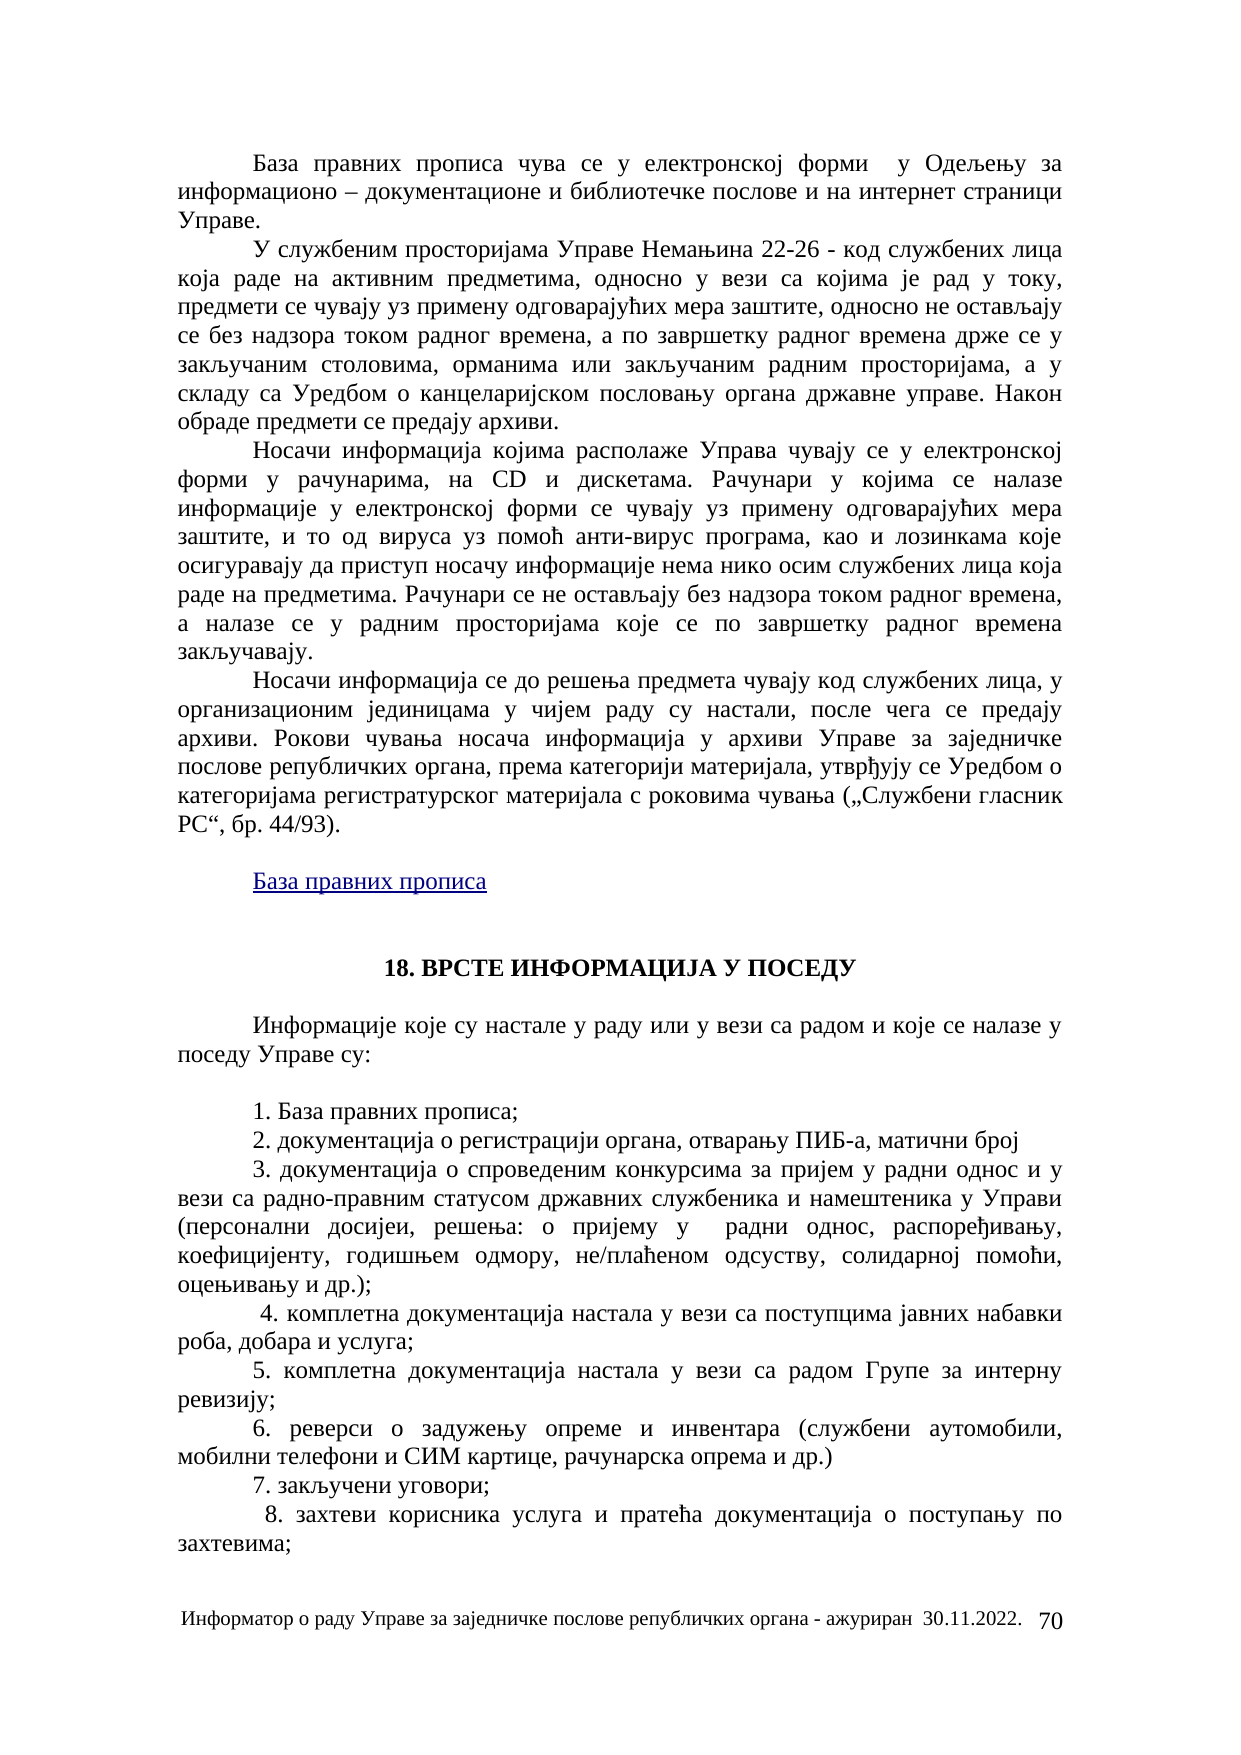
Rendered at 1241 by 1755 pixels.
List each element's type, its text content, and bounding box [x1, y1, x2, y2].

text 8. захтеви корисника услуга и пратећа документација о поступању по захтевима; [177, 1499, 1063, 1556]
text Носачи информација се до решења предмета чувају код службених лица, у организационим јединицама у чијем раду су настали, после чега се предају архиви. Рокови чувања носача информација у архиви Управе за заједничке послове републичких органа, према категорији материјала, утврђују се Уредбом о категоријама регистратурског материјала с роковима чувања („Службени гласник РС“, бр. 44/93). [177, 665, 1063, 838]
text 3. документација о спроведеним конкурсима за пријем у радни однос и у вези са радно-правним статусом државних службеника и намештеника у Управи (персонални досијеи, решења: о пријему у радни однос, распоређивању, коефицијенту, годишњем одмору, не/плаћеном одсуству, солидарној помоћи, оцењивању и др.); [177, 1154, 1063, 1298]
text 6. реверси о задужењу опреме и инвентара (службени аутомобили, мобилни телефони и СИМ картице, рачунарска опрема и др.) [177, 1413, 1063, 1470]
text 4. комплетна документација настала у вези са поступцима јавних набавки роба, добара и услуга; [177, 1298, 1063, 1355]
text Информације које су настале у раду или у вези са радом и које се налазе у поседу Управе су: [177, 1010, 1063, 1068]
text 7. закључени уговори; [177, 1470, 1063, 1499]
text База правних прописа [177, 866, 1063, 895]
text У службеним просторијама Управе Немањина 22-26 - код службених лица која раде на активним предметима, односно у вези са којима је рад у току, предмети се чувају уз примену одговарајућих мера заштите, односно не остављају се без надзора током радног времена, а по завршетку радног времена држе се у закључаним столовима, орманима или закључаним радним просторијама, а у складу са Уредбом о канцеларијском пословању органа државне управе. Након обраде предмети се предају архиви. [177, 234, 1063, 435]
text 2. документација о регистрацији органа, отварању ПИБ-а, матични број [252, 1125, 1063, 1154]
text 5. комплетна документација настала у вези са радом Групе за интерну ревизију; [177, 1355, 1063, 1413]
text Носачи информација којима располаже Управа чувају се у електронској форми у рачунарима, на CD и дискетама. Рачунари у којима се налазе информације у електронској форми се чувају уз примену одговарајућих мера заштите, и то од вируса уз помоћ анти-вирус програма, као и лозинкама које осигуравају да приступ носачу информације нема нико осим службених лица која раде на предметима. Рачунари се не остављају без надзора током радног времена, а налазе се у радним просторијама које се по завршетку радног времена закључавају. [177, 435, 1063, 665]
text 1. База правних прописа; [252, 1096, 1063, 1125]
text База правних прописа чува се у електронској форми у Одељењу за информационо – документационе и библиотечке послове и на интернет страници Управе. [177, 148, 1063, 234]
text 18. ВРСТЕ ИНФОРМАЦИЈА У ПОСЕДУ [177, 953, 1063, 981]
